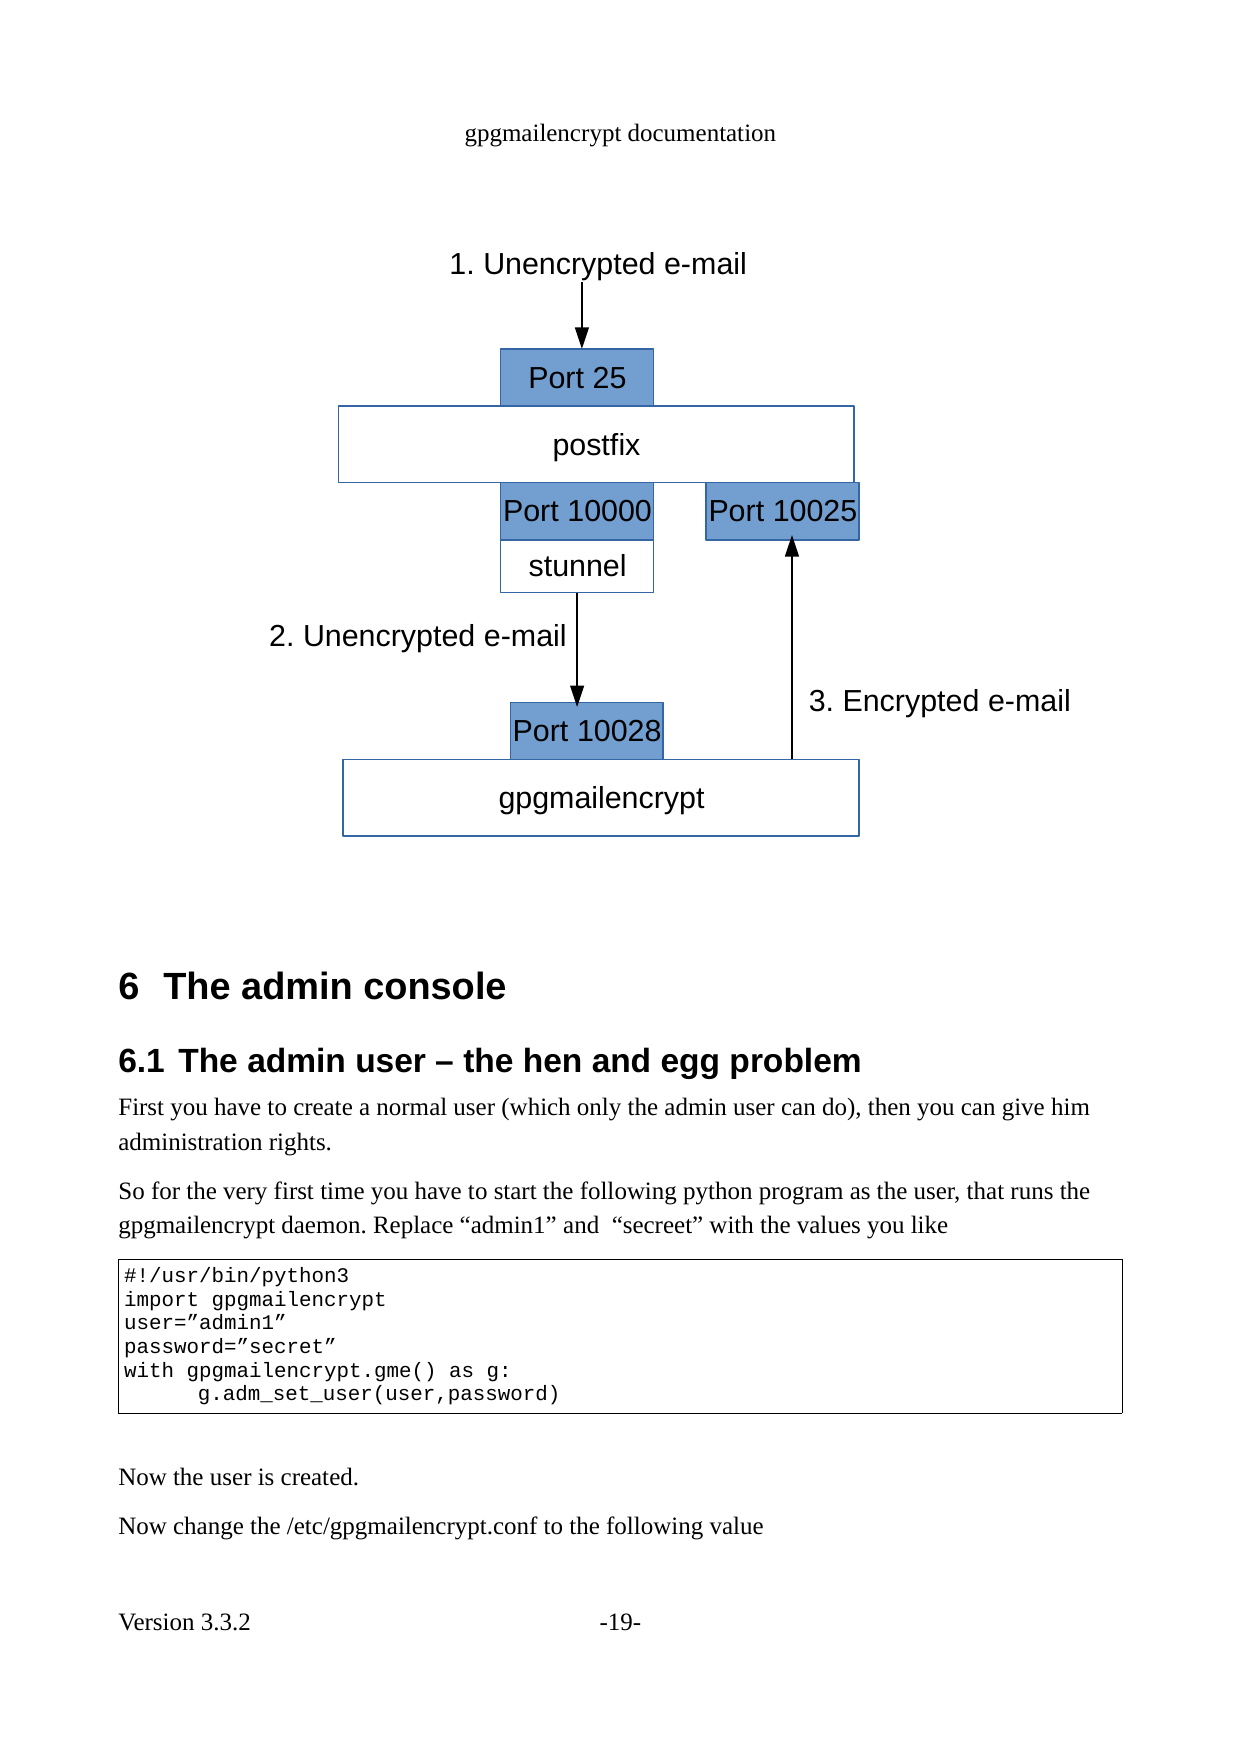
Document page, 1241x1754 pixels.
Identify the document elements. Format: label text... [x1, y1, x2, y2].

text First you have to create a normal user (which only the admin user can do), then you can give him administration rights. [118, 1092, 1122, 1155]
subtitle The admin console [118, 964, 1122, 1008]
table_header #!/usr/bin/python3 import gpgmailencrypt user=”admin1” password=”secret” with gpgmailencrypt.gme() as g: g.adm_set_user(user,password) [119, 1260, 1122, 1413]
text So for the very first time you have to start the following python program as the user, that runs the gpgmailencrypt daemon. Replace “admin1” and “secreet” with the values you like [118, 1176, 1122, 1239]
subtitle The admin user – the hen and egg problem [118, 1041, 1122, 1080]
text Now change the /etc/gpgmailencrypt.conf to the following value [118, 1511, 1122, 1540]
text Now the user is created. [118, 1462, 1122, 1491]
